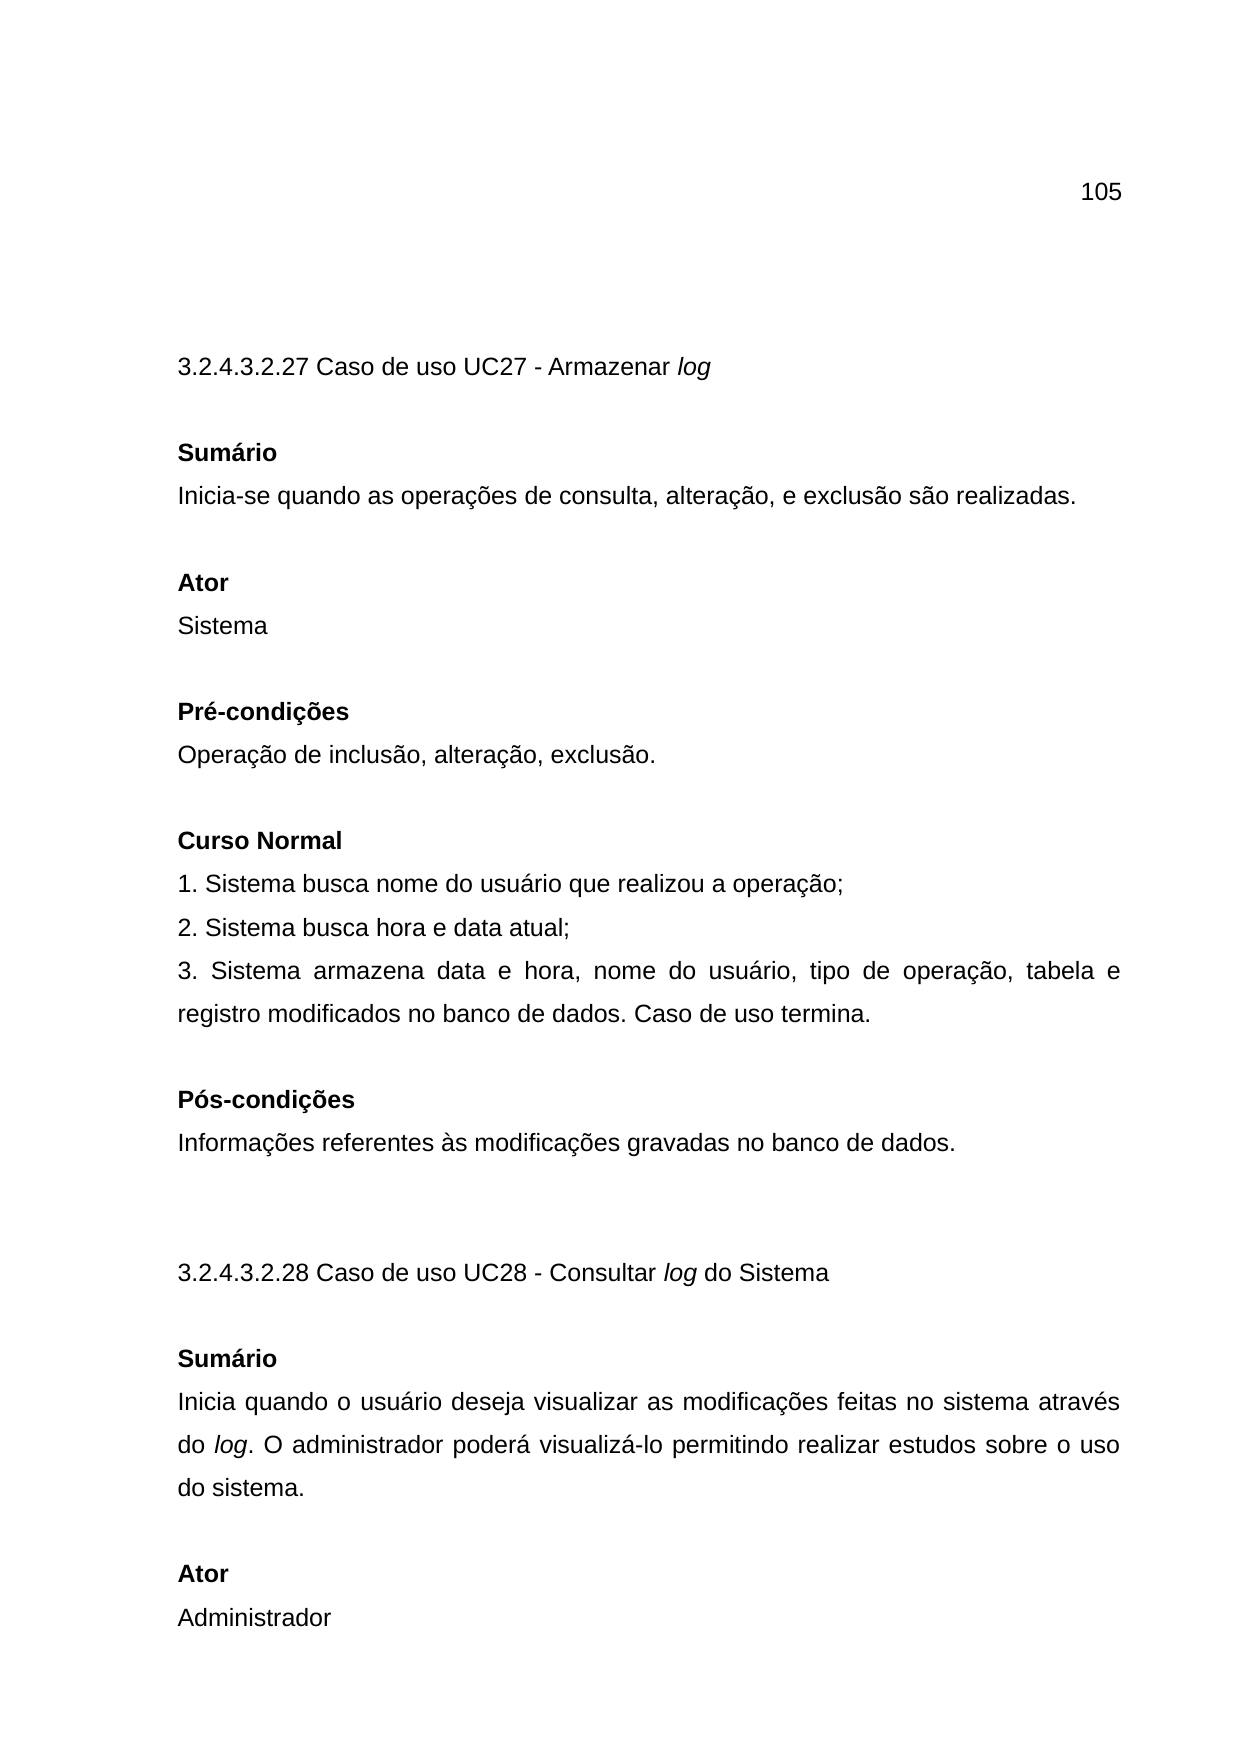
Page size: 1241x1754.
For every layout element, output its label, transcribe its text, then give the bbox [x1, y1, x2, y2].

text Sumário [177, 1344, 1122, 1373]
text Ator [177, 1559, 1122, 1588]
text Ator [177, 568, 1122, 596]
text Inicia quando o usuário deseja visualizar as modificações feitas no sistema através do log. O administrador poderá visualizá-lo permitindo realizar estudos sobre o uso do sistema. [177, 1387, 1122, 1502]
text Informações referentes às modificações gravadas no banco de dados. [177, 1128, 1122, 1157]
text 3. Sistema armazena data e hora, nome do usuário, tipo de operação, tabela e registro modificados no banco de dados. Caso de uso termina. [177, 956, 1122, 1028]
text 1. Sistema busca nome do usuário que realizou a operação; [177, 869, 1122, 898]
text 2. Sistema busca hora e data atual; [177, 913, 1122, 941]
text 3.2.4.3.2.27 Caso de uso UC27 - Armazenar log [177, 352, 1122, 381]
text Sumário [177, 438, 1122, 467]
text Pré-condições [177, 697, 1122, 726]
text Administrador [177, 1603, 1122, 1631]
text Operação de inclusão, alteração, exclusão. [177, 740, 1122, 769]
text Inicia-se quando as operações de consulta, alteração, e exclusão são realizadas. [177, 481, 1122, 510]
text Pós-condições [177, 1085, 1122, 1114]
text Curso Normal [177, 826, 1122, 855]
text Sistema [177, 611, 1122, 639]
text 3.2.4.3.2.28 Caso de uso UC28 - Consultar log do Sistema [177, 1258, 1122, 1286]
